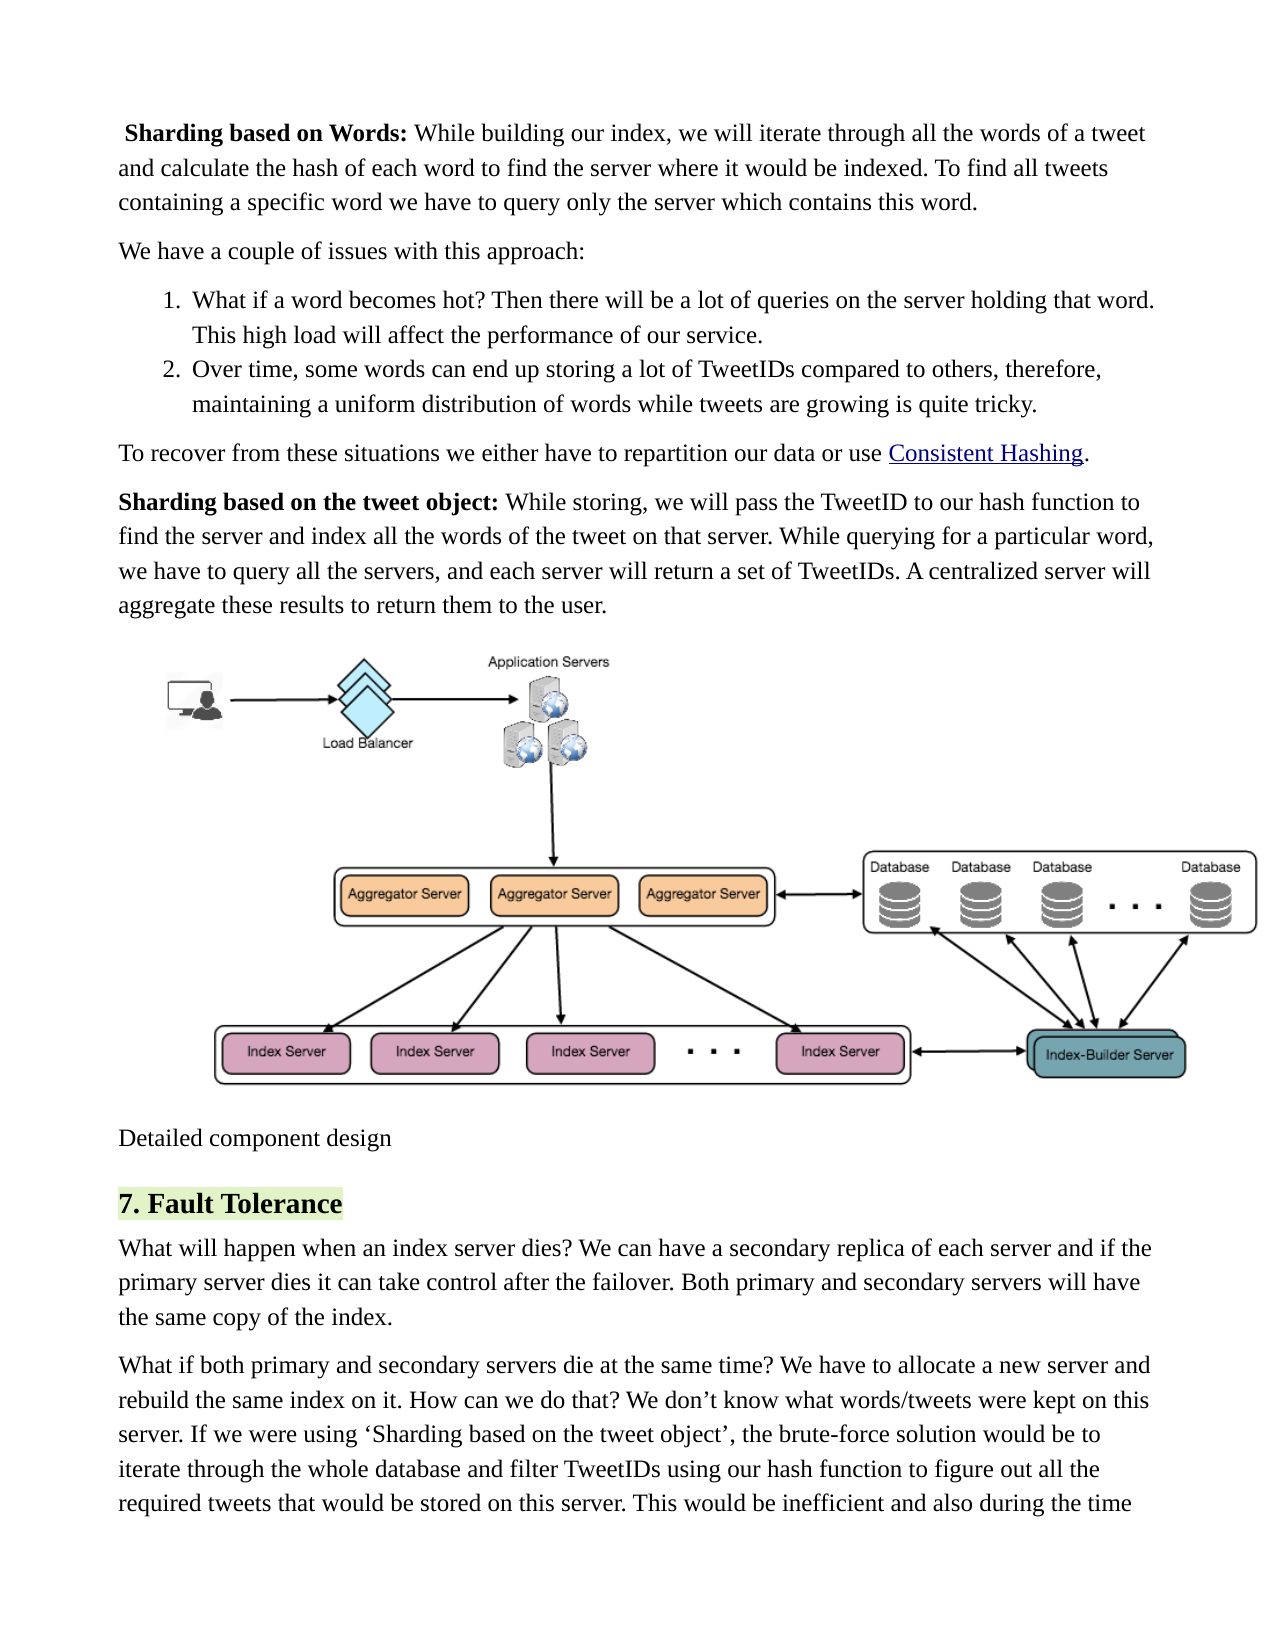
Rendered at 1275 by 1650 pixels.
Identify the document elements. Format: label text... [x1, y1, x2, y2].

list What if a word becomes hot? Then there will be a lot of queries on the server holding that word. This high load will affect the performance of our service. [162, 285, 1157, 348]
subtitle 7. Fault Tolerance [118, 1187, 1157, 1220]
text Detailed component design [118, 1123, 1157, 1152]
text Sharding based on the tweet object: While storing, we will pass the TweetID to our hash function to find the server and index all the words of the tweet on that server. While querying for a particular word, we have to query all the servers, and each server will return a set of TweetIDs. A centralized server will aggregate these results to return them to the user. [118, 487, 1157, 619]
text What will happen when an index server dies? We can have a secondary replica of each server and if the primary server dies it can take control after the failover. Both primary and secondary servers will have the same copy of the index. [118, 1233, 1157, 1330]
text We have a couple of issues with this approach: [118, 236, 1157, 265]
text Sharding based on Words: While building our index, we will iterate through all the words of a tweet and calculate the hash of each word to find the server where it would be indexed. To find all tweets containing a specific word we have to query only the server which contains this word. [118, 118, 1157, 216]
picture [118, 639, 1275, 1112]
list Over time, some words can end up storing a lot of TweetIDs compared to others, therefore, maintaining a uniform distribution of words while tweets are growing is quite tricky. [162, 354, 1157, 417]
text To recover from these situations we either have to repartition our data or use Consistent Hashing. [118, 438, 1157, 466]
text What if both primary and secondary servers die at the same time? We have to allocate a new server and rebuild the same index on it. How can we do that? We don’t know what words/tweets were kept on this server. If we were using ‘Sharding based on the tweet object’, the brute-force solution would be to iterate through the whole database and filter TweetIDs using our hash function to figure out all the required tweets that would be stored on this server. This would be inefficient and also during the time [118, 1351, 1157, 1517]
